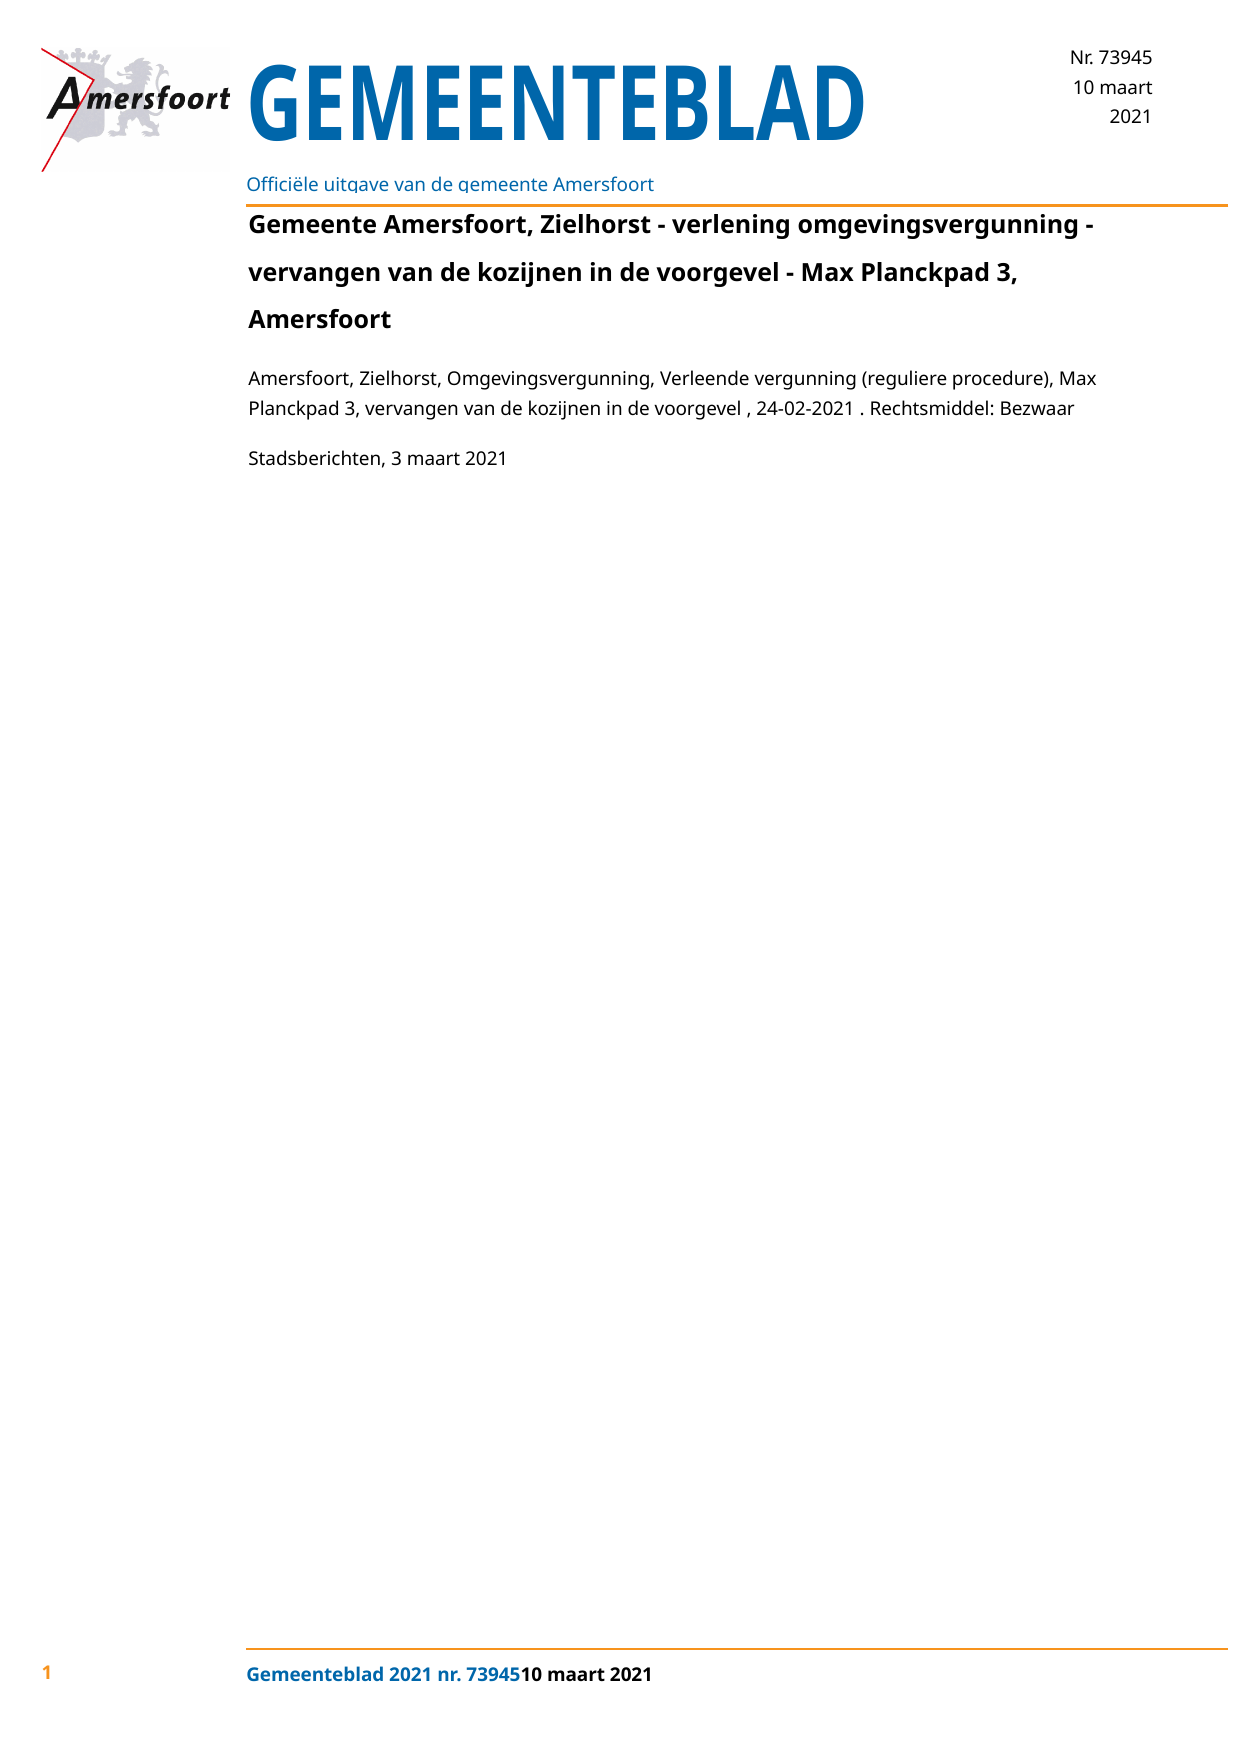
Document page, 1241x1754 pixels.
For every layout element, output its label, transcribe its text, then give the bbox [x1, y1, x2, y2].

text Stadsberichten, 3 maart 2021 [248, 446, 1152, 471]
picture [41, 47, 231, 172]
text Gemeente Amersfoort, Zielhorst - verlening omgevingsvergunning - vervangen van de kozijnen in de voorgevel - Max Planckpad 3, Amersfoort [248, 207, 1152, 336]
text Amersfoort, Zielhorst, Omgevingsvergunning, Verleende vergunning (reguliere procedure), Max Planckpad 3, vervangen van de kozijnen in de voorgevel , 24-02-2021 . Rechtsmiddel: Bezwaar [248, 366, 1152, 421]
